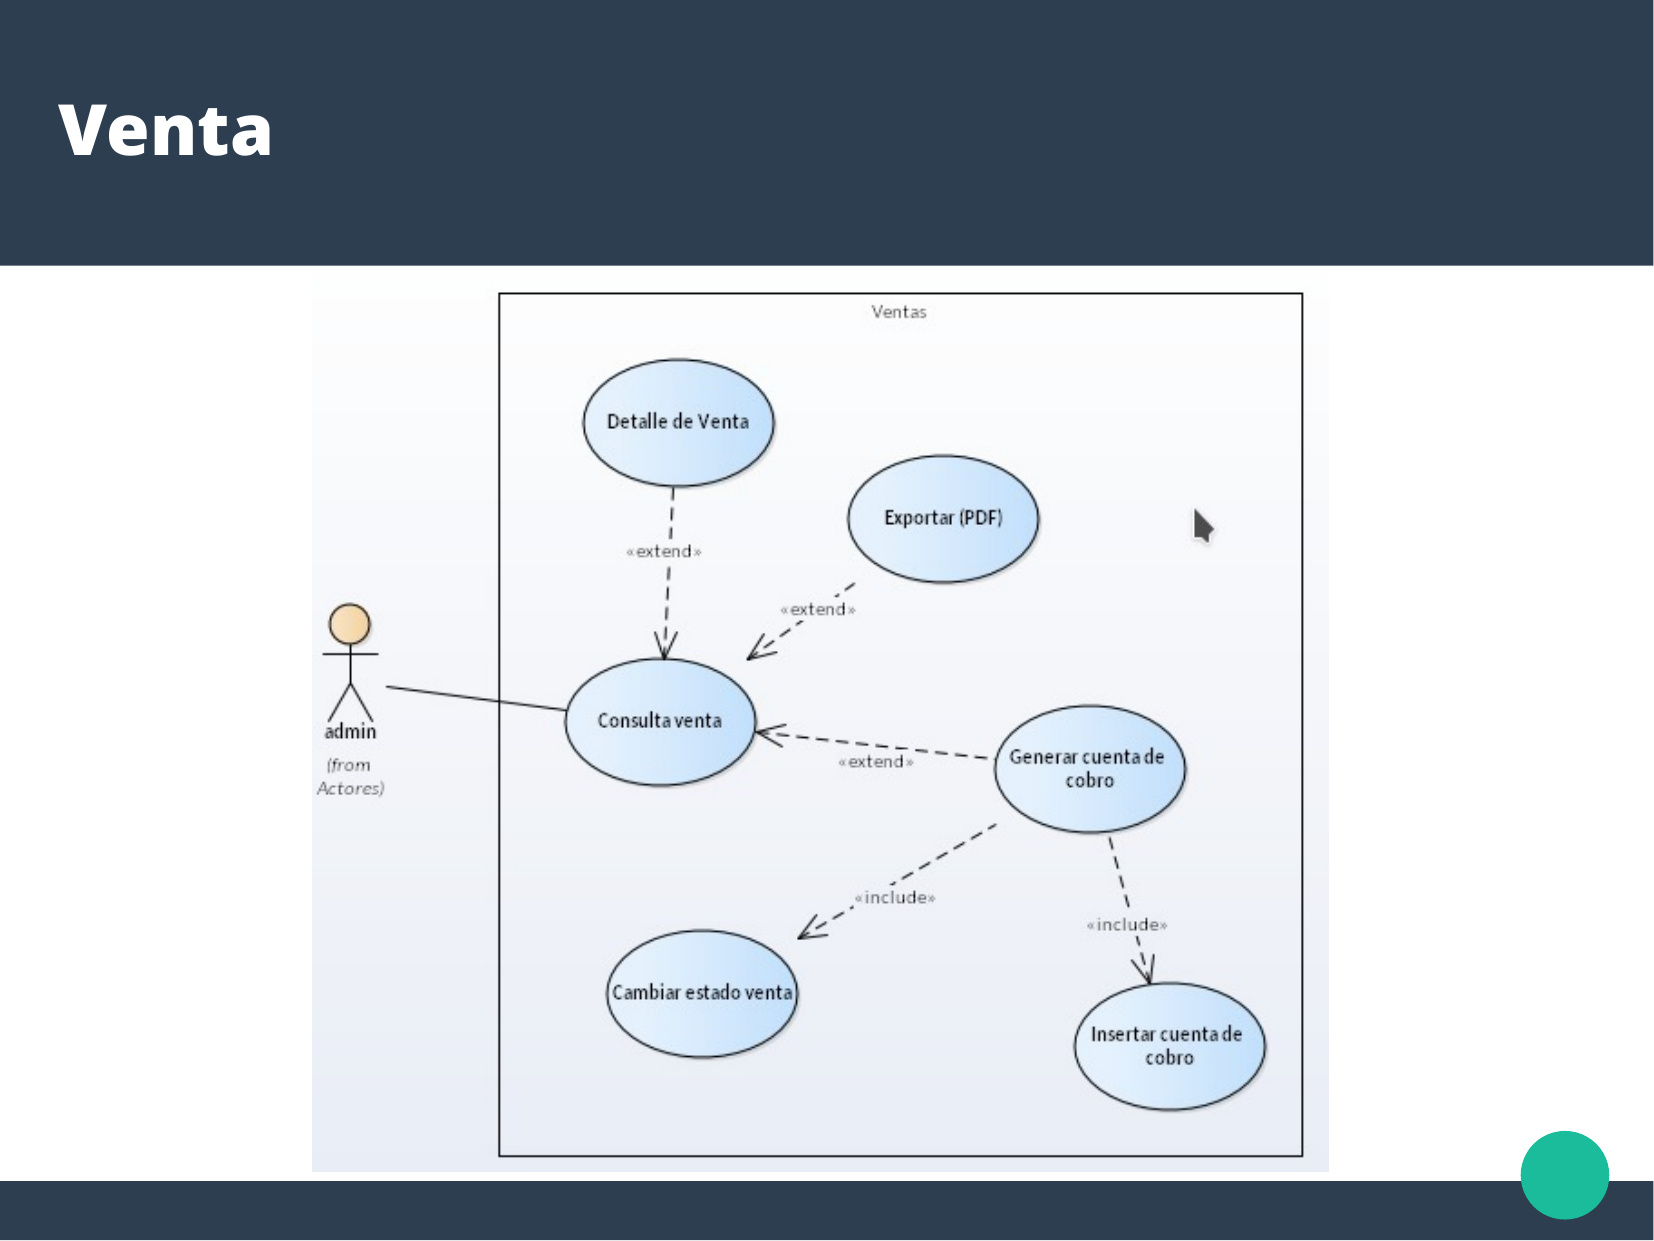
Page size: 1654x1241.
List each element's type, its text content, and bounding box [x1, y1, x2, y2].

picture [312, 273, 1329, 1172]
title Venta [59, 49, 1595, 207]
